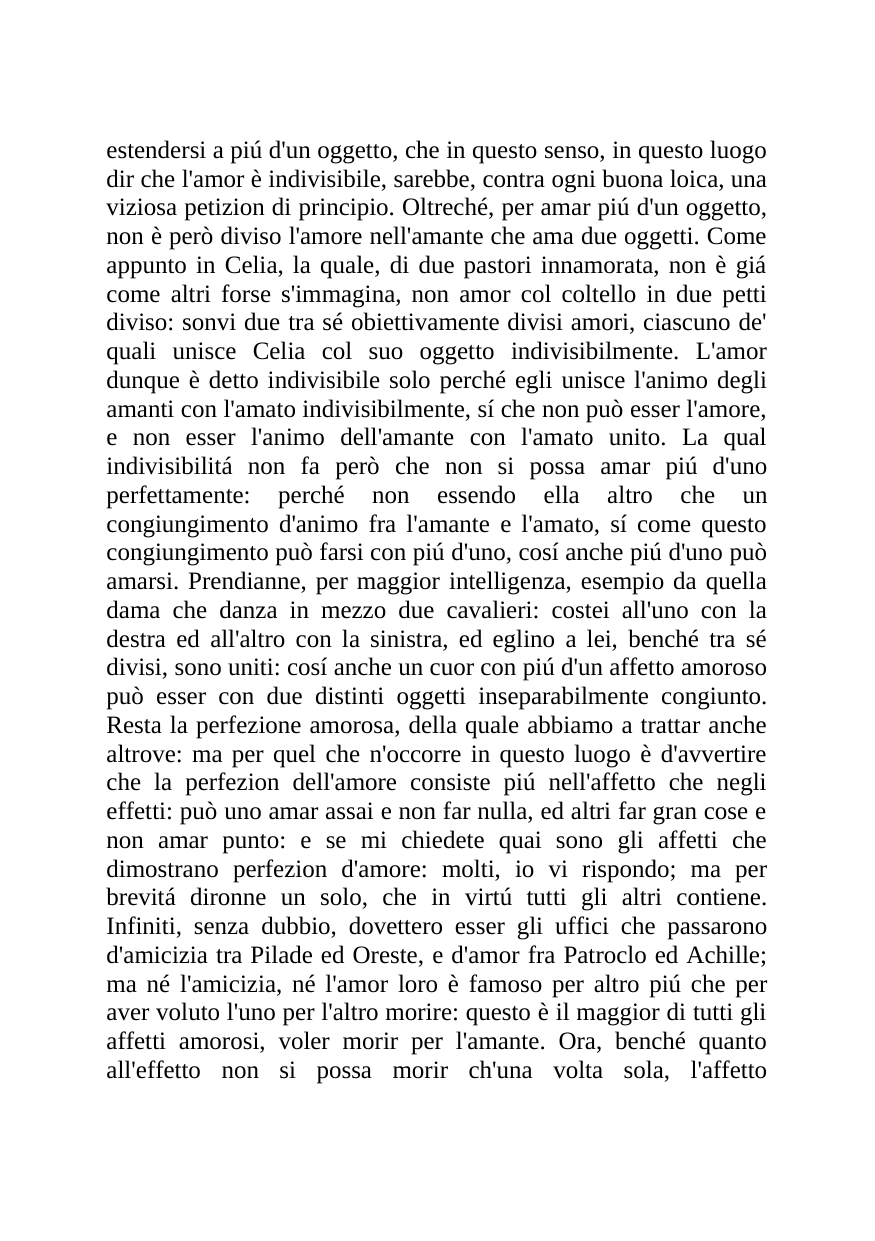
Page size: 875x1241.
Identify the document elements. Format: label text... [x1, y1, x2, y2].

text estendersi a piú d'un oggetto, che in questo senso, in questo luogo dir che l'amor è indivisibile, sarebbe, contra ogni buona loica, una viziosa petizion di principio. Oltreché, per amar piú d'un oggetto, non è però diviso l'amore nell'amante che ama due oggetti. Come appunto in Celia, la quale, di due pastori innamorata, non è giá come altri forse s'immagina, non amor col coltello in due petti diviso: sonvi due tra sé obiettivamente divisi amori, ciascuno de' quali unisce Celia col suo oggetto indivisibilmente. L'amor dunque è detto indivisibile solo perché egli unisce l'animo degli amanti con l'amato indivisibilmente, sí che non può esser l'amore, e non esser l'animo dell'amante con l'amato unito. La qual indivisibilitá non fa però che non si possa amar piú d'uno perfettamente: perché non essendo ella altro che un congiungimento d'animo fra l'amante e l'amato, sí come questo congiungimento può farsi con piú d'uno, cosí anche piú d'uno può amarsi. Prendianne, per maggior intelligenza, esempio da quella dama che danza in mezzo due cavalieri: costei all'uno con la destra ed all'altro con la sinistra, ed eglino a lei, benché tra sé divisi, sono uniti: cosí anche un cuor con piú d'un affetto amoroso può esser con due distinti oggetti inseparabilmente congiunto. Resta la perfezione amorosa, della quale abbiamo a trattar anche altrove: ma per quel che n'occorre in questo luogo è d'avvertire che la perfezion dell'amore consiste piú nell'affetto che negli effetti: può uno amar assai e non far nulla, ed altri far gran cose e non amar punto: e se mi chiedete quai sono gli affetti che dimostrano perfezion d'amore: molti, io vi rispondo; ma per brevitá dironne un solo, che in virtú tutti gli altri contiene. Infiniti, senza dubbio, dovettero esser gli uffici che passarono d'amicizia tra Pilade ed Oreste, e d'amor fra Patroclo ed Achille; ma né l'amicizia, né l'amor loro è famoso per altro piú che per aver voluto l'uno per l'altro morire: questo è il maggior di tutti gli affetti amorosi, voler morir per l'amante. Ora, benché quanto all'effetto non si possa morir ch'una volta sola, l'affetto [106, 135, 768, 1084]
